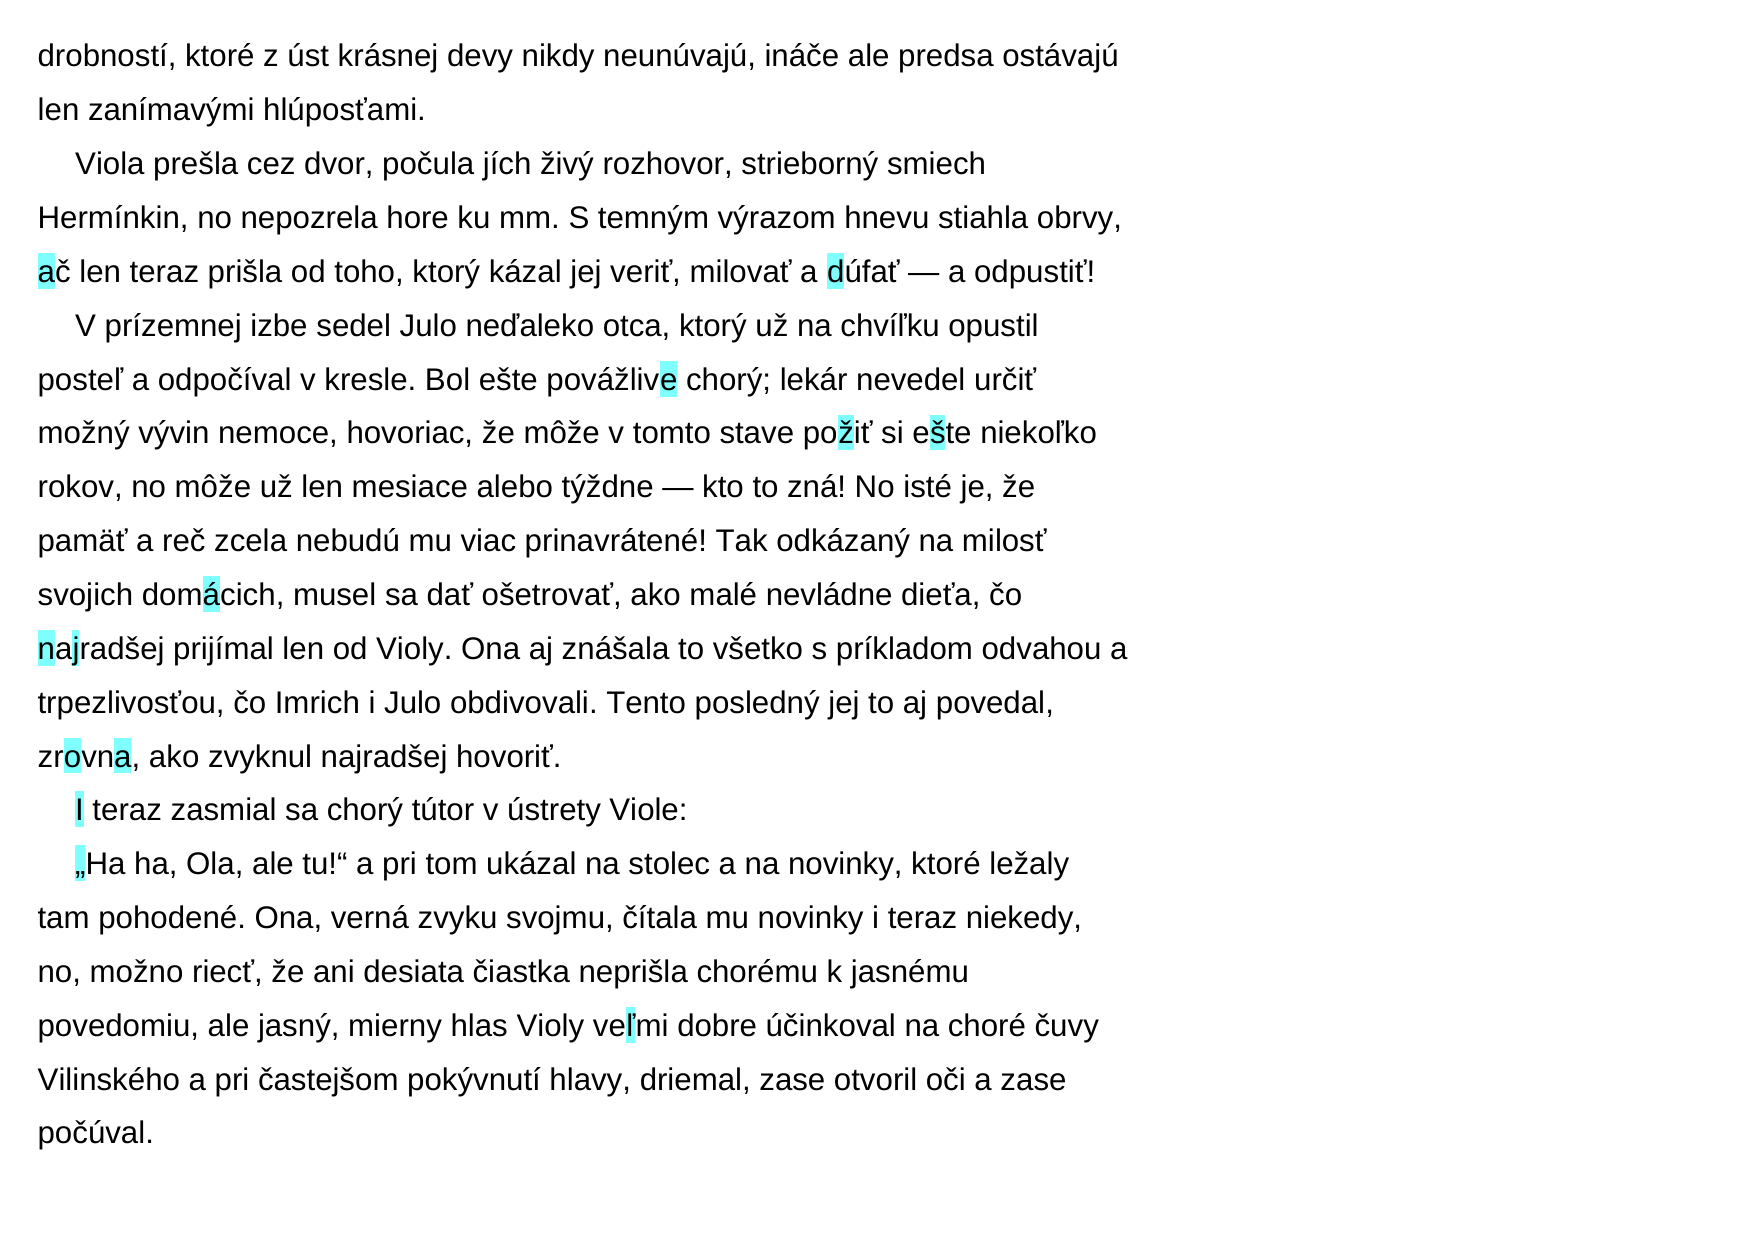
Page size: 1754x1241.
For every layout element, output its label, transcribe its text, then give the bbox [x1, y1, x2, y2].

text Viola prešla cez dvor, počula jích živý rozhovor, strieborný smiech Hermínkin, no nepozrela hore ku mm. S temným výrazom hnevu stiahla obrvy, ač len teraz prišla od toho, ktorý kázal jej veriť, milovať a dúfať — a odpustiť! [37, 145, 1130, 289]
text I teraz zasmial sa chorý tútor v ústrety Viole: [37, 791, 1130, 827]
text „Ha ha, Ola, ale tu!“ a pri tom ukázal na stolec a na novinky, ktoré ležaly tam pohodené. Ona, verná zvyku svojmu, čítala mu novinky i teraz niekedy, no, možno riecť, že ani desiata čiastka neprišla chorému k jasnému povedomiu, ale jasný, mierny hlas Violy veľmi dobre účinkoval na choré čuvy Vilinského a pri častejšom pokývnutí hlavy, driemal, zase otvoril oči a zase počúval. [37, 845, 1130, 1151]
text V prízemnej izbe sedel Julo neďaleko otca, ktorý už na chvíľku opustil posteľ a odpočíval v kresle. Bol ešte povážlive chorý; lekár nevedel určiť možný vývin nemoce, hovoriac, že môže v tomto stave požiť si ešte niekoľko rokov, no môže už len mesiace alebo týždne — kto to zná! No isté je, že pamäť a reč zcela nebudú mu viac prinavrátené! Tak odkázaný na milosť svojich domácich, musel sa dať ošetrovať, ako malé nevládne dieťa, čo najradšej prijímal len od Violy. Ona aj znášala to všetko s príkladom odvahou a trpezlivosťou, čo Imrich i Julo obdivovali. Tento posledný jej to aj povedal, zrovna, ako zvyknul najradšej hovoriť. [37, 307, 1130, 773]
text drobností, ktoré z úst krásnej devy nikdy neunúvajú, ináče ale predsa ostávajú len zanímavými hlúposťami. [37, 37, 1130, 127]
